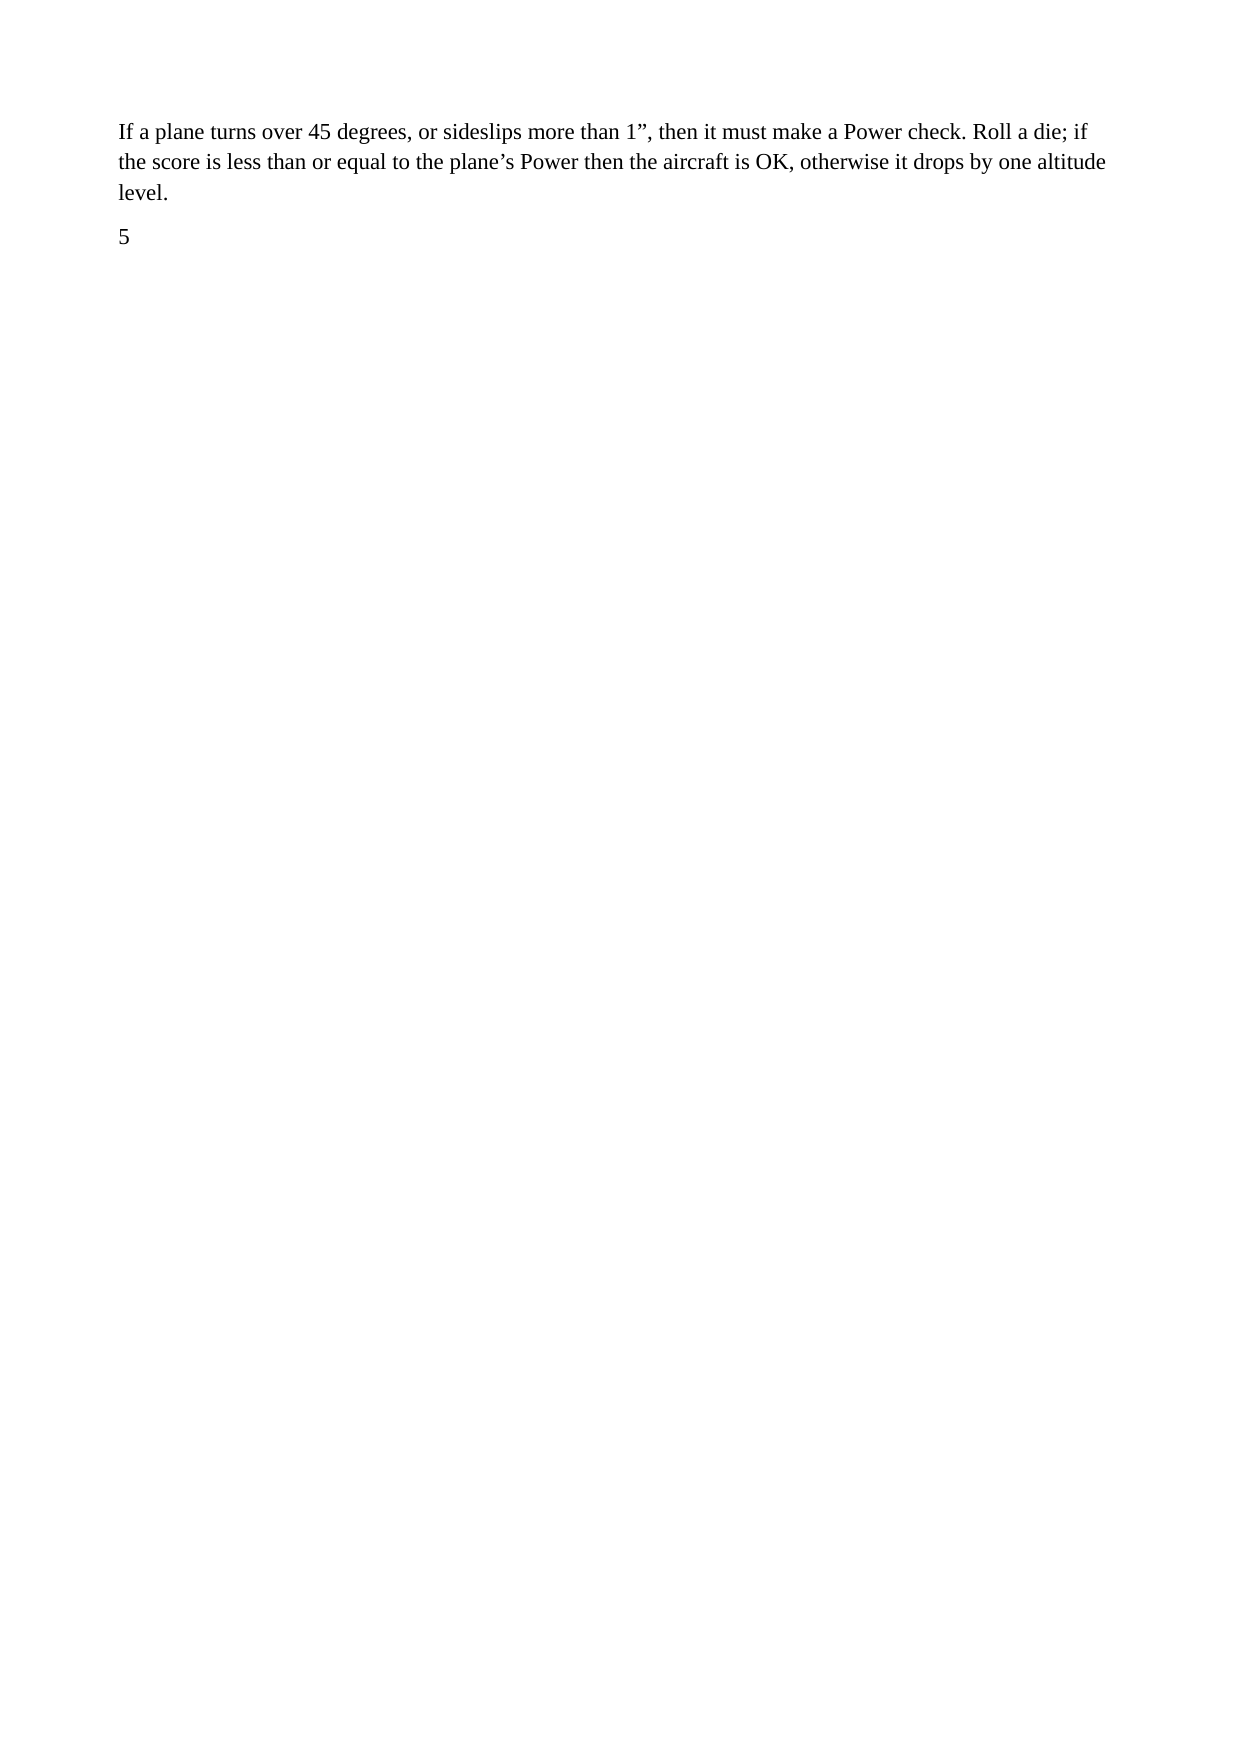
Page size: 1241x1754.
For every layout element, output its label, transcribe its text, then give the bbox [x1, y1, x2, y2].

text If a plane turns over 45 degrees, or sideslips more than 1”, then it must make a Power check. Roll a die; if the score is less than or equal to the plane’s Power then the aircraft is OK, otherwise it drops by one altitude level. [118, 118, 1122, 205]
text 5 [118, 223, 1122, 250]
